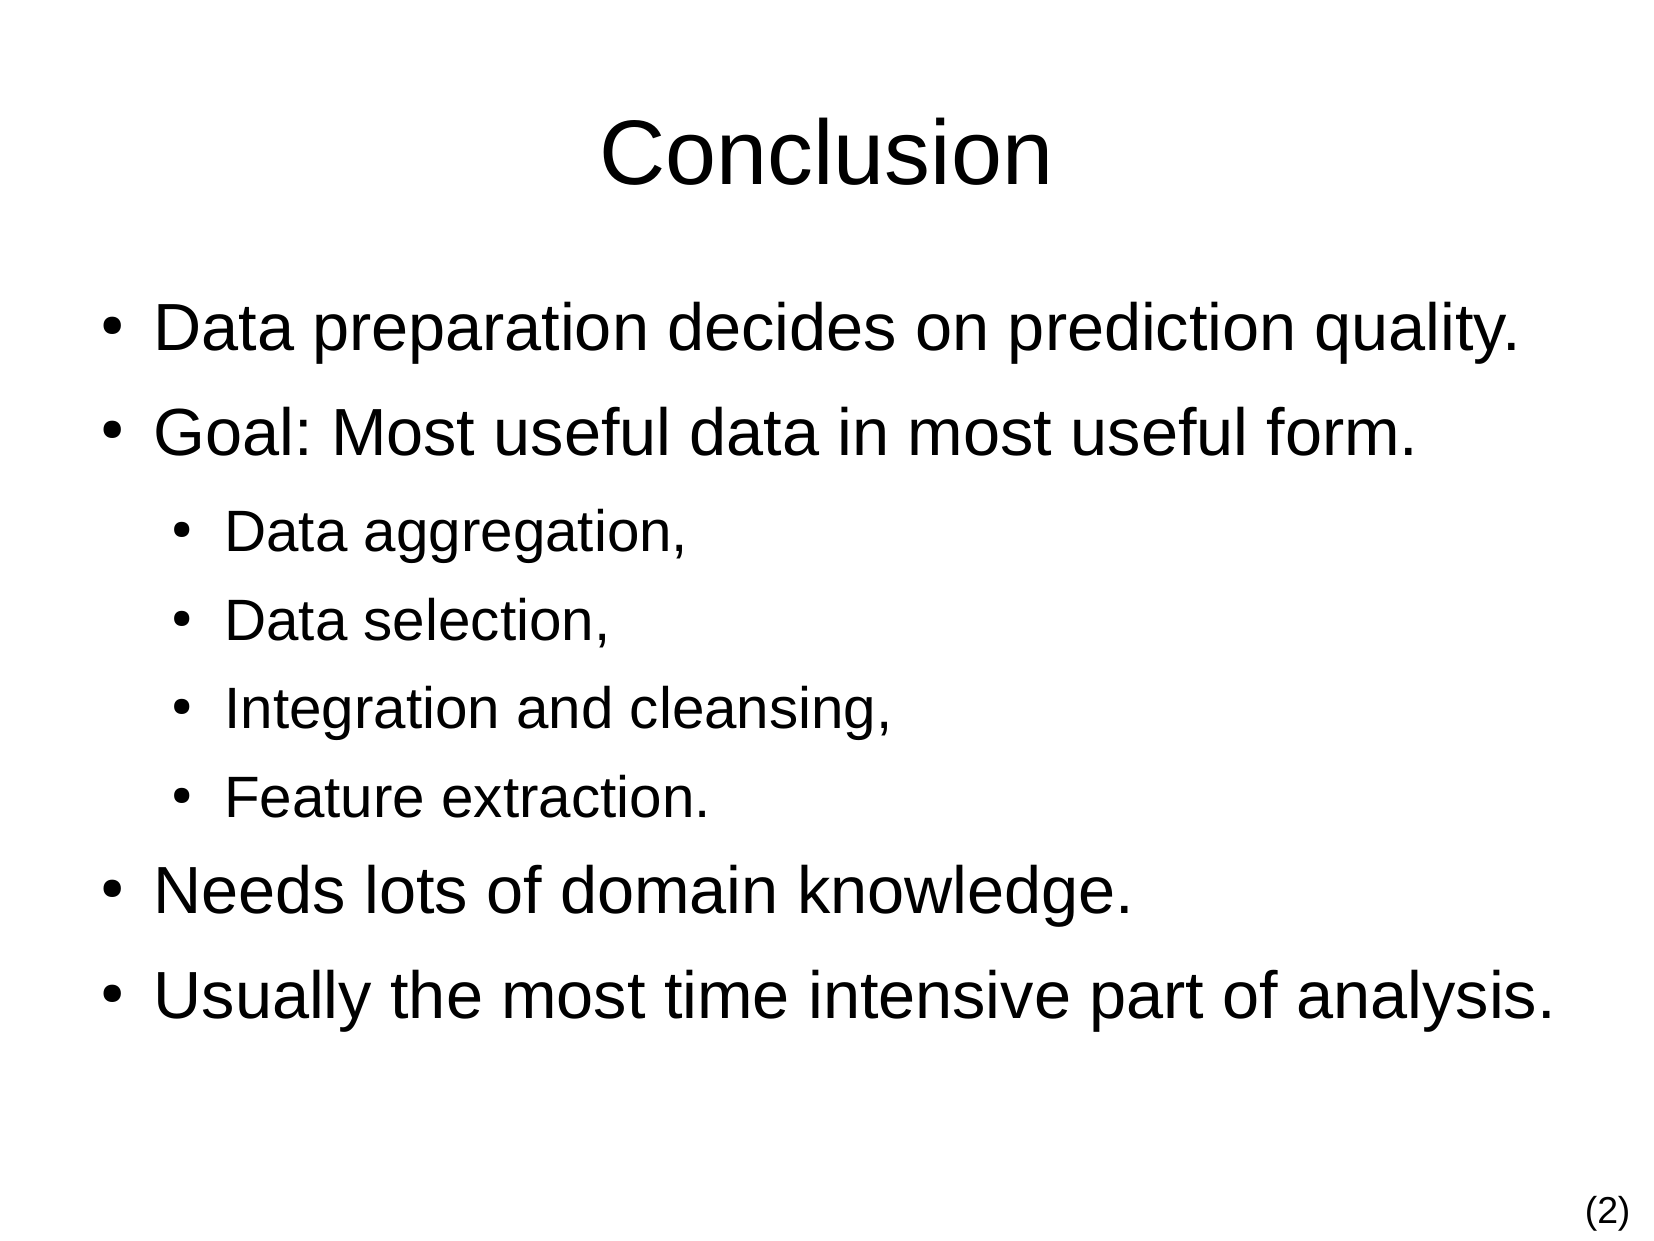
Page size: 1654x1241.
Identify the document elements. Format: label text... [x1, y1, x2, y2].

title Conclusion [82, 56, 1571, 250]
list Data preparation decides on prediction quality. Goal: Most useful data in most useful form. Data aggregation, Data selection, Integration and cleansing, Feature extraction. Needs lots of domain knowledge. Usually the most time intensive part of analysis. [82, 290, 1571, 1109]
text_box (2) [1570, 1181, 1646, 1239]
